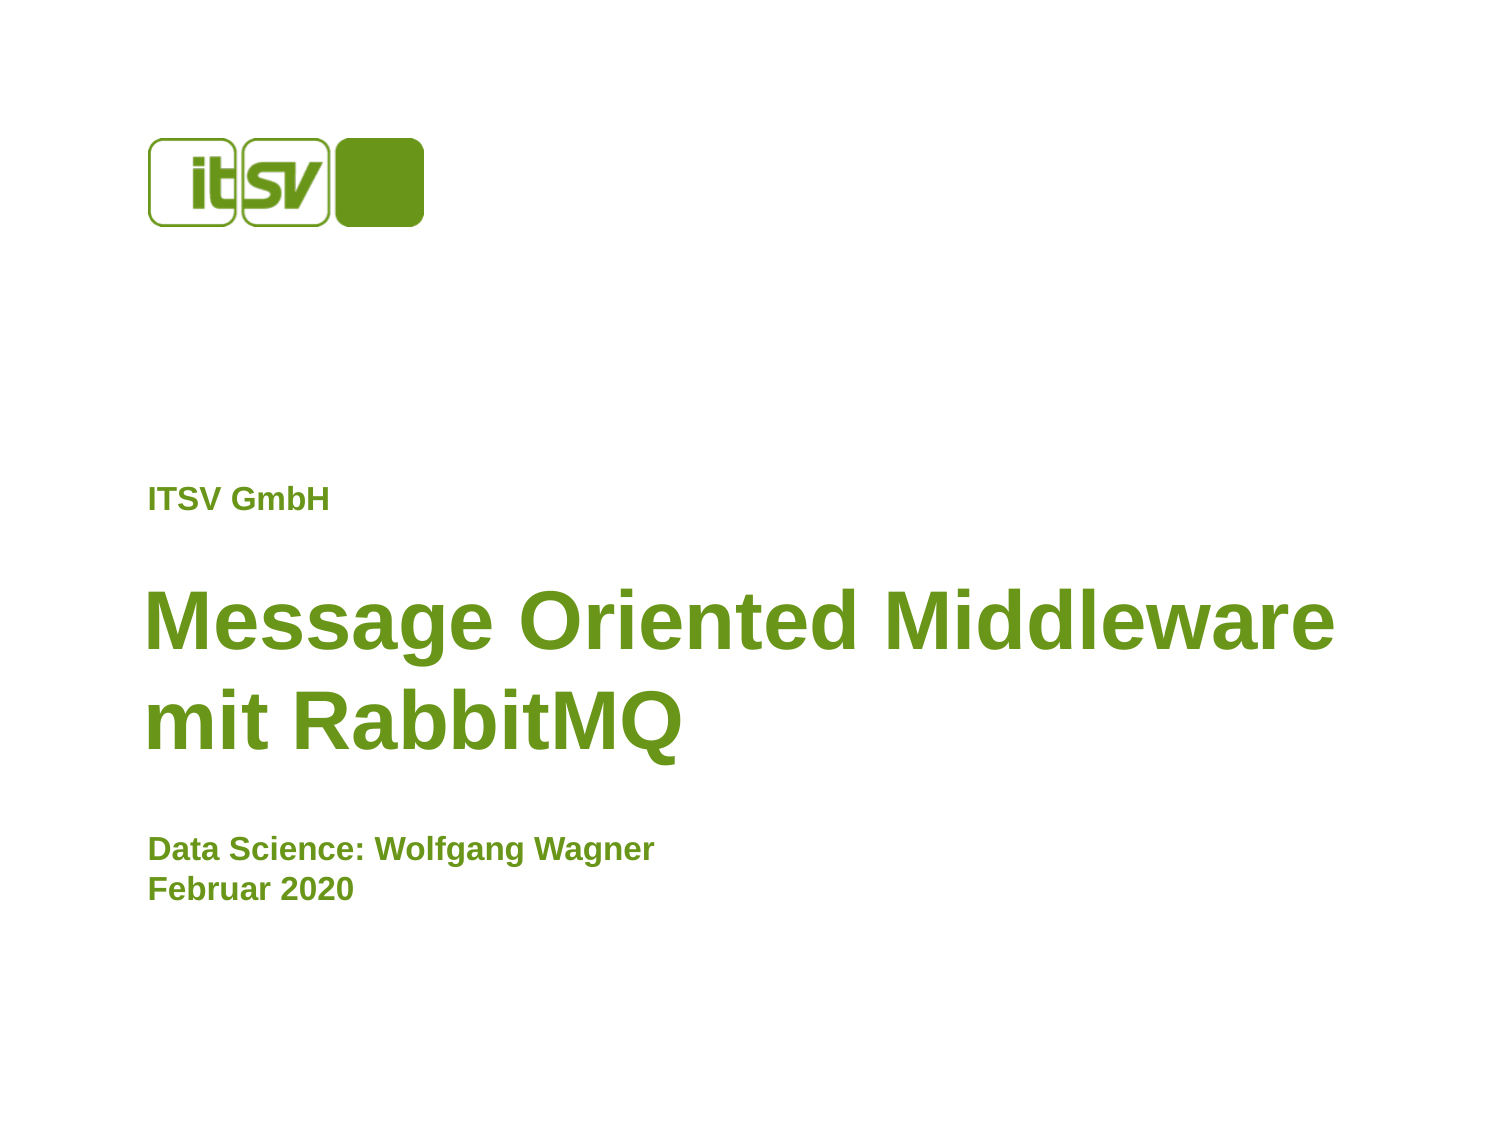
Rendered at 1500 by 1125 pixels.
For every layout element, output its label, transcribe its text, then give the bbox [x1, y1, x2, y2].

title Message Oriented Middleware mit RabbitMQ [143, 555, 1355, 766]
list ITSV GmbH [147, 477, 750, 537]
subtitle Data Science: Wolfgang Wagner Februar 2020 [147, 827, 1353, 916]
picture [148, 138, 424, 227]
